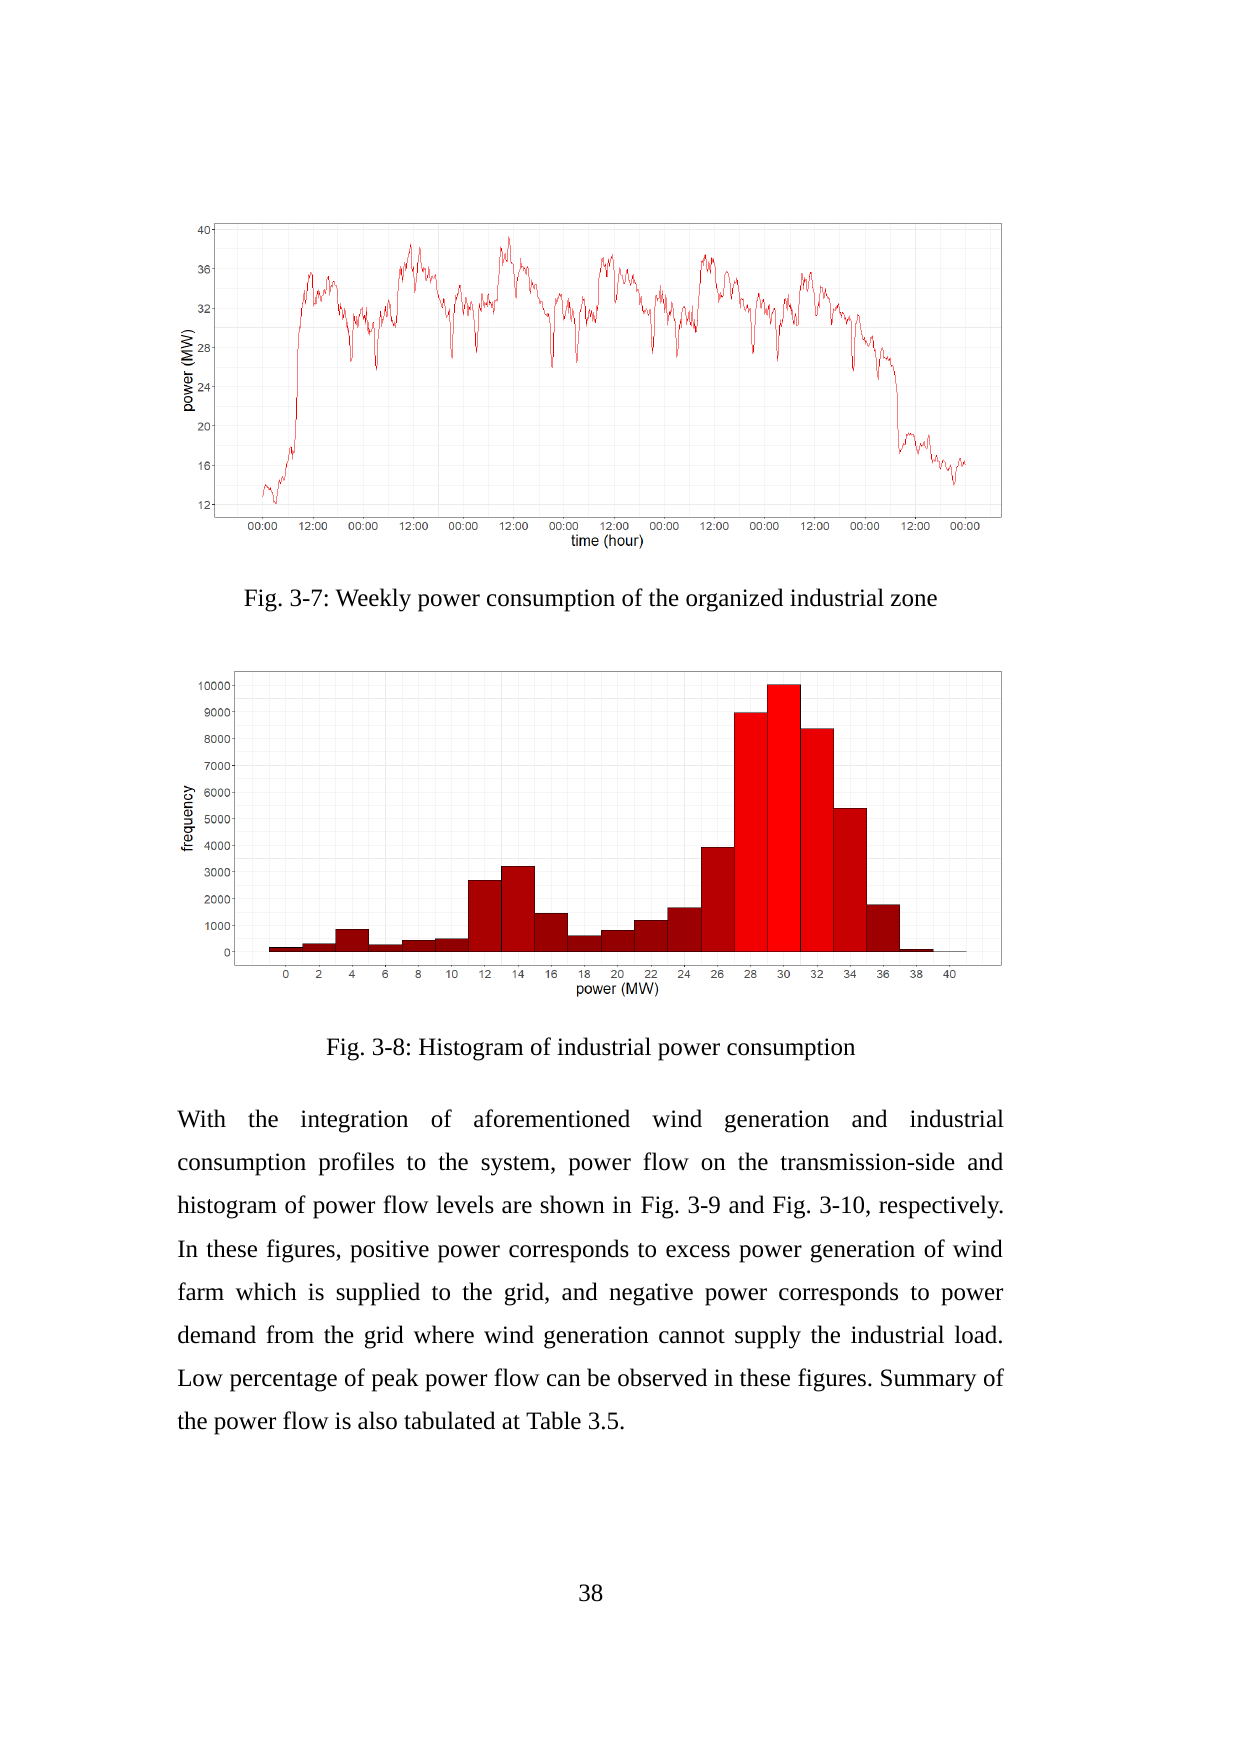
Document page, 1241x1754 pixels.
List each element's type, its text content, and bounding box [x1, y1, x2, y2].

picture [177, 668, 1005, 999]
text Fig. 3-7: Weekly power consumption of the organized industrial zone [177, 583, 1004, 612]
text Fig. 3-8: Histogram of industrial power consumption [177, 1032, 1004, 1060]
picture [177, 219, 1005, 551]
text With the integration of aforementioned wind generation and industrial consumption profiles to the system, power flow on the transmission-side and histogram of power flow levels are shown in Fig. 3-9 and Fig. 3-10, respectively. In these figures, positive power corresponds to excess power generation of wind farm which is supplied to the grid, and negative power corresponds to power demand from the grid where wind generation cannot supply the industrial load. Low percentage of peak power flow can be observed in these figures. Summary of the power flow is also tabulated at Table 3.5. [177, 1104, 1004, 1435]
